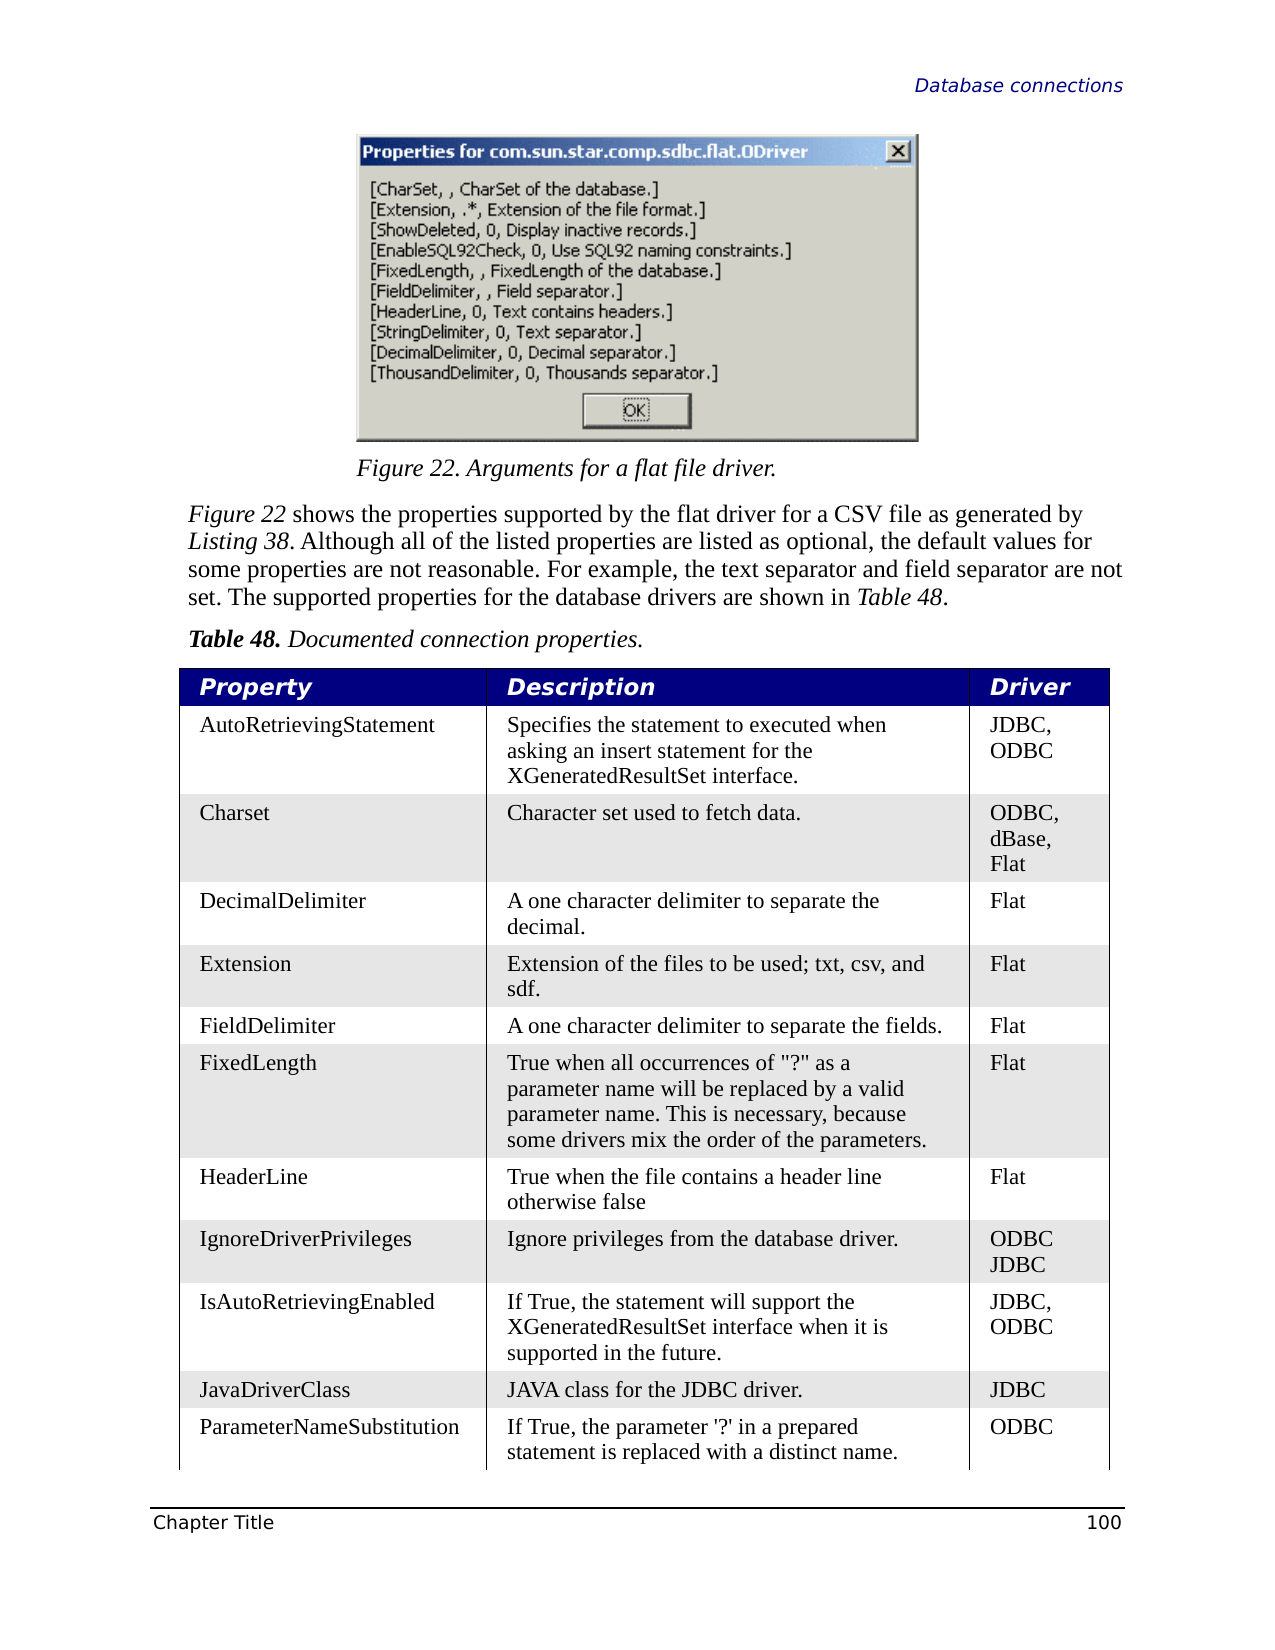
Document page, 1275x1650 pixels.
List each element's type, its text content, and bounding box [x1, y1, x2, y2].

table_cell Flat [970, 1044, 1109, 1158]
table_cell Charset [180, 794, 486, 882]
table_cell JavaDriverClass [180, 1371, 486, 1408]
table_cell HeaderLine [180, 1158, 486, 1220]
table_cell JDBC, ODBC [970, 1283, 1109, 1371]
table_cell Character set used to fetch data. [487, 794, 969, 882]
table_cell FixedLength [180, 1044, 486, 1158]
table_cell Flat [970, 945, 1109, 1007]
table_cell If True, the statement will support the XGeneratedResultSet interface when it is supported in the future. [487, 1283, 969, 1371]
table_cell Extension of the files to be used; txt, csv, and sdf. [487, 945, 969, 1007]
table_cell Specifies the statement to executed when asking an insert statement for the XGeneratedResultSet interface. [487, 706, 969, 794]
table_cell True when the file contains a header line otherwise false [487, 1158, 969, 1220]
picture [356, 134, 919, 442]
table_cell True when all occurrences of "?" as a parameter name will be replaced by a valid parameter name. This is necessary, because some drivers mix the order of the parameters. [487, 1044, 969, 1158]
table_cell DecimalDelimiter [180, 882, 486, 945]
table_cell Extension [180, 945, 486, 1007]
table_cell If True, the parameter '?' in a prepared statement is replaced with a distinct name. [487, 1408, 969, 1470]
table_cell A one character delimiter to separate the decimal. [487, 882, 969, 945]
table_cell JDBC, ODBC [970, 706, 1109, 794]
table_cell AutoRetrievingStatement [180, 706, 486, 794]
text Figure 22. Arguments for a flat file driver. [356, 442, 919, 481]
text Figure 22 shows the properties supported by the flat driver for a CSV file as generated by Listing 38. Although all of the listed properties are listed as optional, the default values for some properties are not reasonable. For example, the text separator and field separator are not set. The supported properties for the database drivers are shown in Table 48. [188, 500, 1125, 611]
text Table 48. Documented connection properties. [188, 625, 1125, 653]
table_cell Flat [970, 1158, 1109, 1220]
table_cell Flat [970, 1007, 1109, 1044]
table_cell Ignore privileges from the database driver. [487, 1220, 969, 1283]
table_header Property [180, 669, 486, 706]
table_header Driver [970, 669, 1109, 706]
table_cell ODBC, dBase, Flat [970, 794, 1109, 882]
table_cell Flat [970, 882, 1109, 945]
table_cell FieldDelimiter [180, 1007, 486, 1044]
table_cell JDBC [970, 1371, 1109, 1408]
table_cell ODBC JDBC [970, 1220, 1109, 1283]
table_cell A one character delimiter to separate the fields. [487, 1007, 969, 1044]
table_cell IgnoreDriverPrivileges [180, 1220, 486, 1283]
table_cell ODBC [970, 1408, 1109, 1470]
table_cell ParameterNameSubstitution [180, 1408, 486, 1470]
table_cell JAVA class for the JDBC driver. [487, 1371, 969, 1408]
table_cell IsAutoRetrievingEnabled [180, 1283, 486, 1371]
table_header Description [487, 669, 969, 706]
